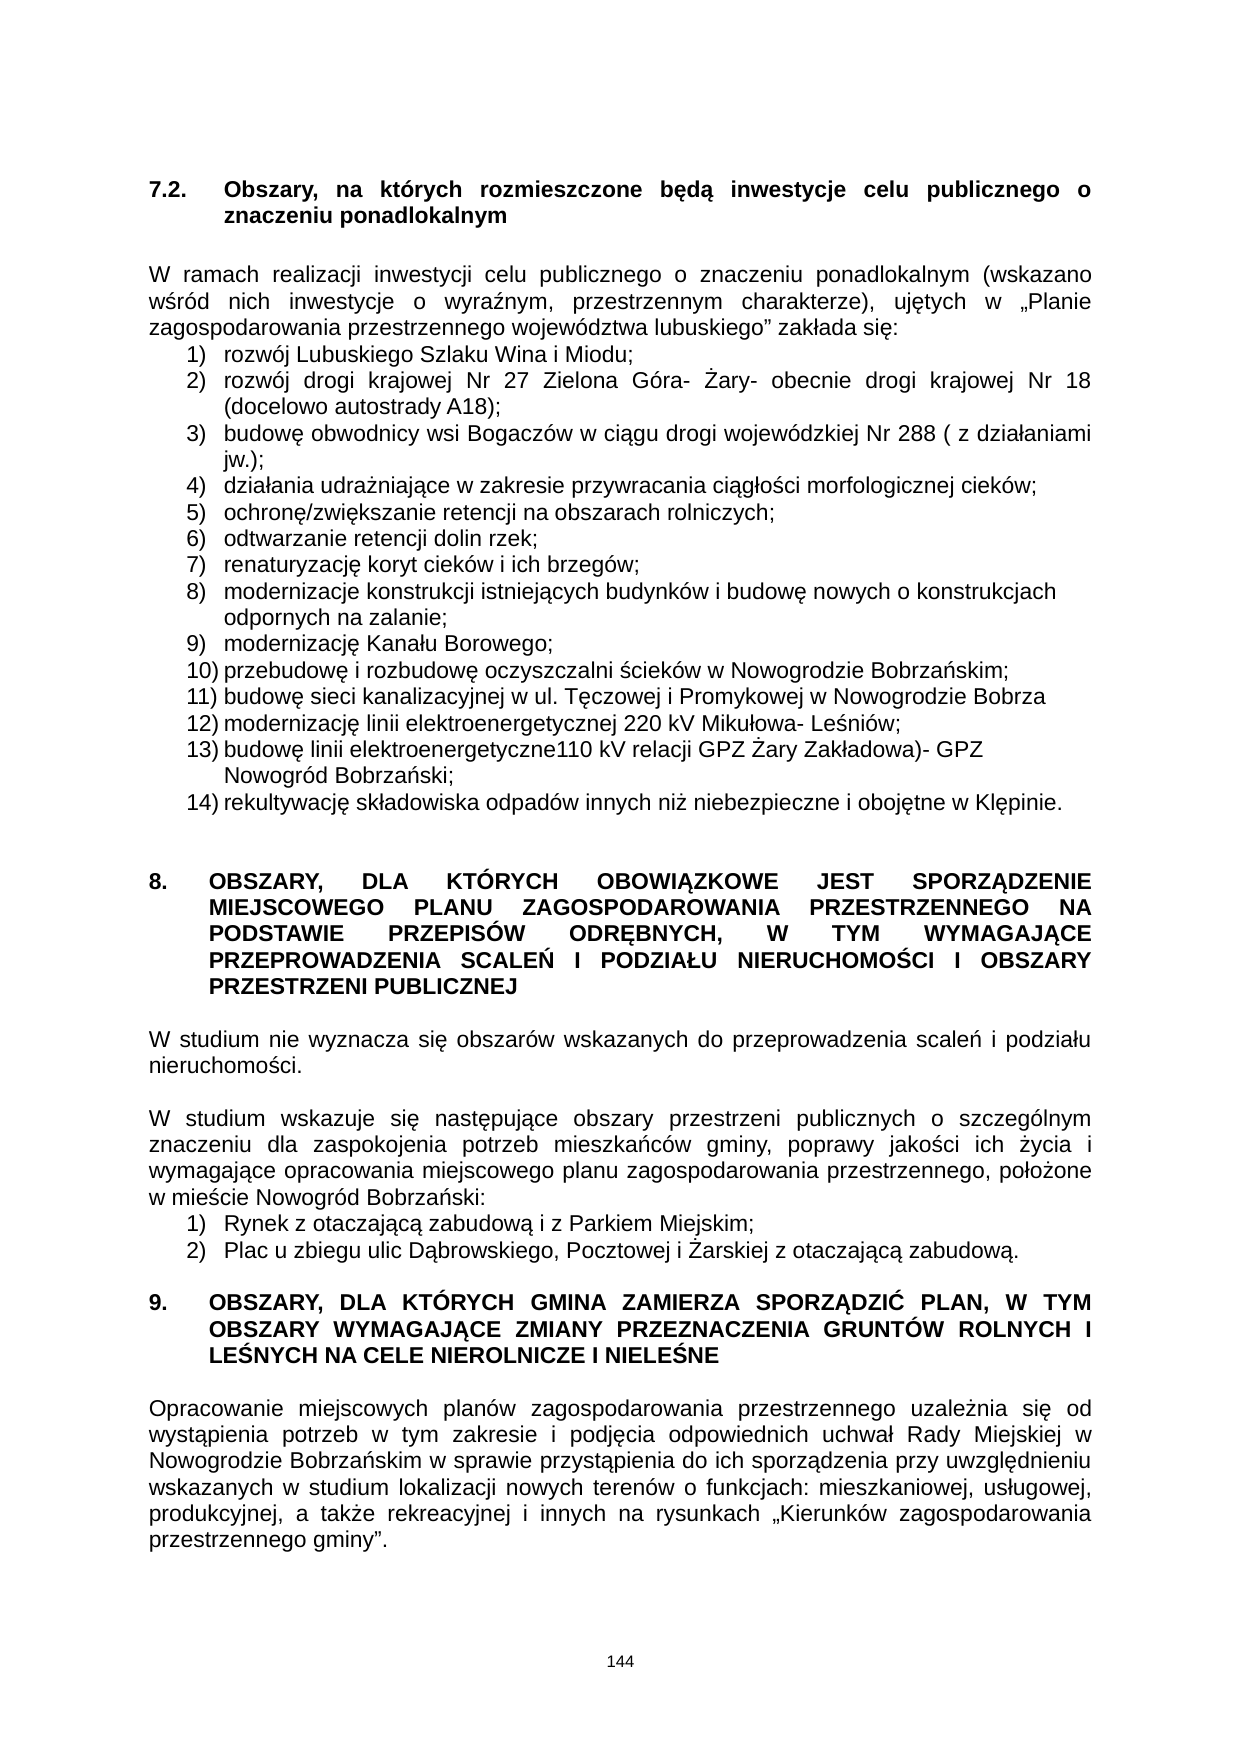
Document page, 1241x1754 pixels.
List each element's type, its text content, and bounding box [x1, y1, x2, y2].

list budowę sieci kanalizacyjnej w ul. Tęczowej i Promykowej w Nowogrodzie Bobrza [186, 683, 1092, 709]
list modernizację Kanału Borowego; [186, 630, 1092, 657]
list rozwój drogi krajowej Nr 27 Zielona Góra- Żary- obecnie drogi krajowej Nr 18 (docelowo autostrady A18); [186, 367, 1092, 419]
subtitle 7.2. Obszary, na których rozmieszczone będą inwestycje celu publicznego o znaczeniu ponadlokalnym [148, 176, 1092, 229]
list ochronę/zwiększanie retencji na obszarach rolniczych; [186, 499, 1092, 525]
list Rynek z otaczającą zabudową i z Parkiem Miejskim; [186, 1210, 1092, 1237]
list budowę obwodnicy wsi Bogaczów w ciągu drogi wojewódzkiej Nr 288 ( z działaniami jw.); [186, 419, 1092, 472]
list rekultywację składowiska odpadów innych niż niebezpieczne i obojętne w Klępinie. [186, 788, 1092, 815]
list odtwarzanie retencji dolin rzek; [186, 525, 1092, 551]
text W studium nie wyznacza się obszarów wskazanych do przeprowadzenia scaleń i podziału nieruchomości. [148, 1026, 1092, 1078]
text W studium wskazuje się następujące obszary przestrzeni publicznych o szczególnym znaczeniu dla zaspokojenia potrzeb mieszkańców gminy, poprawy jakości ich życia i wymagające opracowania miejscowego planu zagospodarowania przestrzennego, położone w mieście Nowogród Bobrzański: [148, 1105, 1092, 1210]
list działania udrażniające w zakresie przywracania ciągłości morfologicznej cieków; [186, 472, 1092, 499]
list modernizację linii elektroenergetycznej 220 kV Mikułowa- Leśniów; [186, 709, 1092, 736]
text Opracowanie miejscowych planów zagospodarowania przestrzennego uzależnia się od wystąpienia potrzeb w tym zakresie i podjęcia odpowiednich uchwał Rady Miejskiej w Nowogrodzie Bobrzańskim w sprawie przystąpienia do ich sporządzenia przy uwzględnieniu wskazanych w studium lokalizacji nowych terenów o funkcjach: mieszkaniowej, usługowej, produkcyjnej, a także rekreacyjnej i innych na rysunkach „Kierunków zagospodarowania przestrzennego gminy”. [148, 1395, 1092, 1553]
list przebudowę i rozbudowę oczyszczalni ścieków w Nowogrodzie Bobrzańskim; [186, 657, 1092, 683]
subtitle 8. OBSZARY, DLA KTÓRYCH OBOWIĄZKOWE JEST SPORZĄDZENIE MIEJSCOWEGO PLANU ZAGOSPODAROWANIA PRZESTRZENNEGO NA PODSTAWIE PRZEPISÓW ODRĘBNYCH, W TYM WYMAGAJĄCE PRZEPROWADZENIA SCALEŃ I PODZIAŁU NIERUCHOMOŚCI I OBSZARY PRZESTRZENI PUBLICZNEJ [148, 868, 1092, 999]
subtitle 9. OBSZARY, DLA KTÓRYCH GMINA ZAMIERZA SPORZĄDZIĆ PLAN, W TYM OBSZARY WYMAGAJĄCE ZMIANY PRZEZNACZENIA GRUNTÓW ROLNYCH I LEŚNYCH NA CELE NIEROLNICZE I NIELEŚNE [148, 1289, 1092, 1368]
text W ramach realizacji inwestycji celu publicznego o znaczeniu ponadlokalnym (wskazano wśród nich inwestycje o wyraźnym, przestrzennym charakterze), ujętych w „Planie zagospodarowania przestrzennego województwa lubuskiego” zakłada się: [148, 261, 1092, 341]
list renaturyzację koryt cieków i ich brzegów; [186, 551, 1092, 578]
list budowę linii elektroenergetyczne110 kV relacji GPZ Żary Zakładowa)- GPZ Nowogród Bobrzański; [186, 736, 1092, 788]
list Plac u zbiegu ulic Dąbrowskiego, Pocztowej i Żarskiej z otaczającą zabudową. [186, 1237, 1092, 1263]
list modernizacje konstrukcji istniejących budynków i budowę nowych o konstrukcjach odpornych na zalanie; [186, 578, 1092, 630]
list rozwój Lubuskiego Szlaku Wina i Miodu; [186, 341, 1092, 367]
